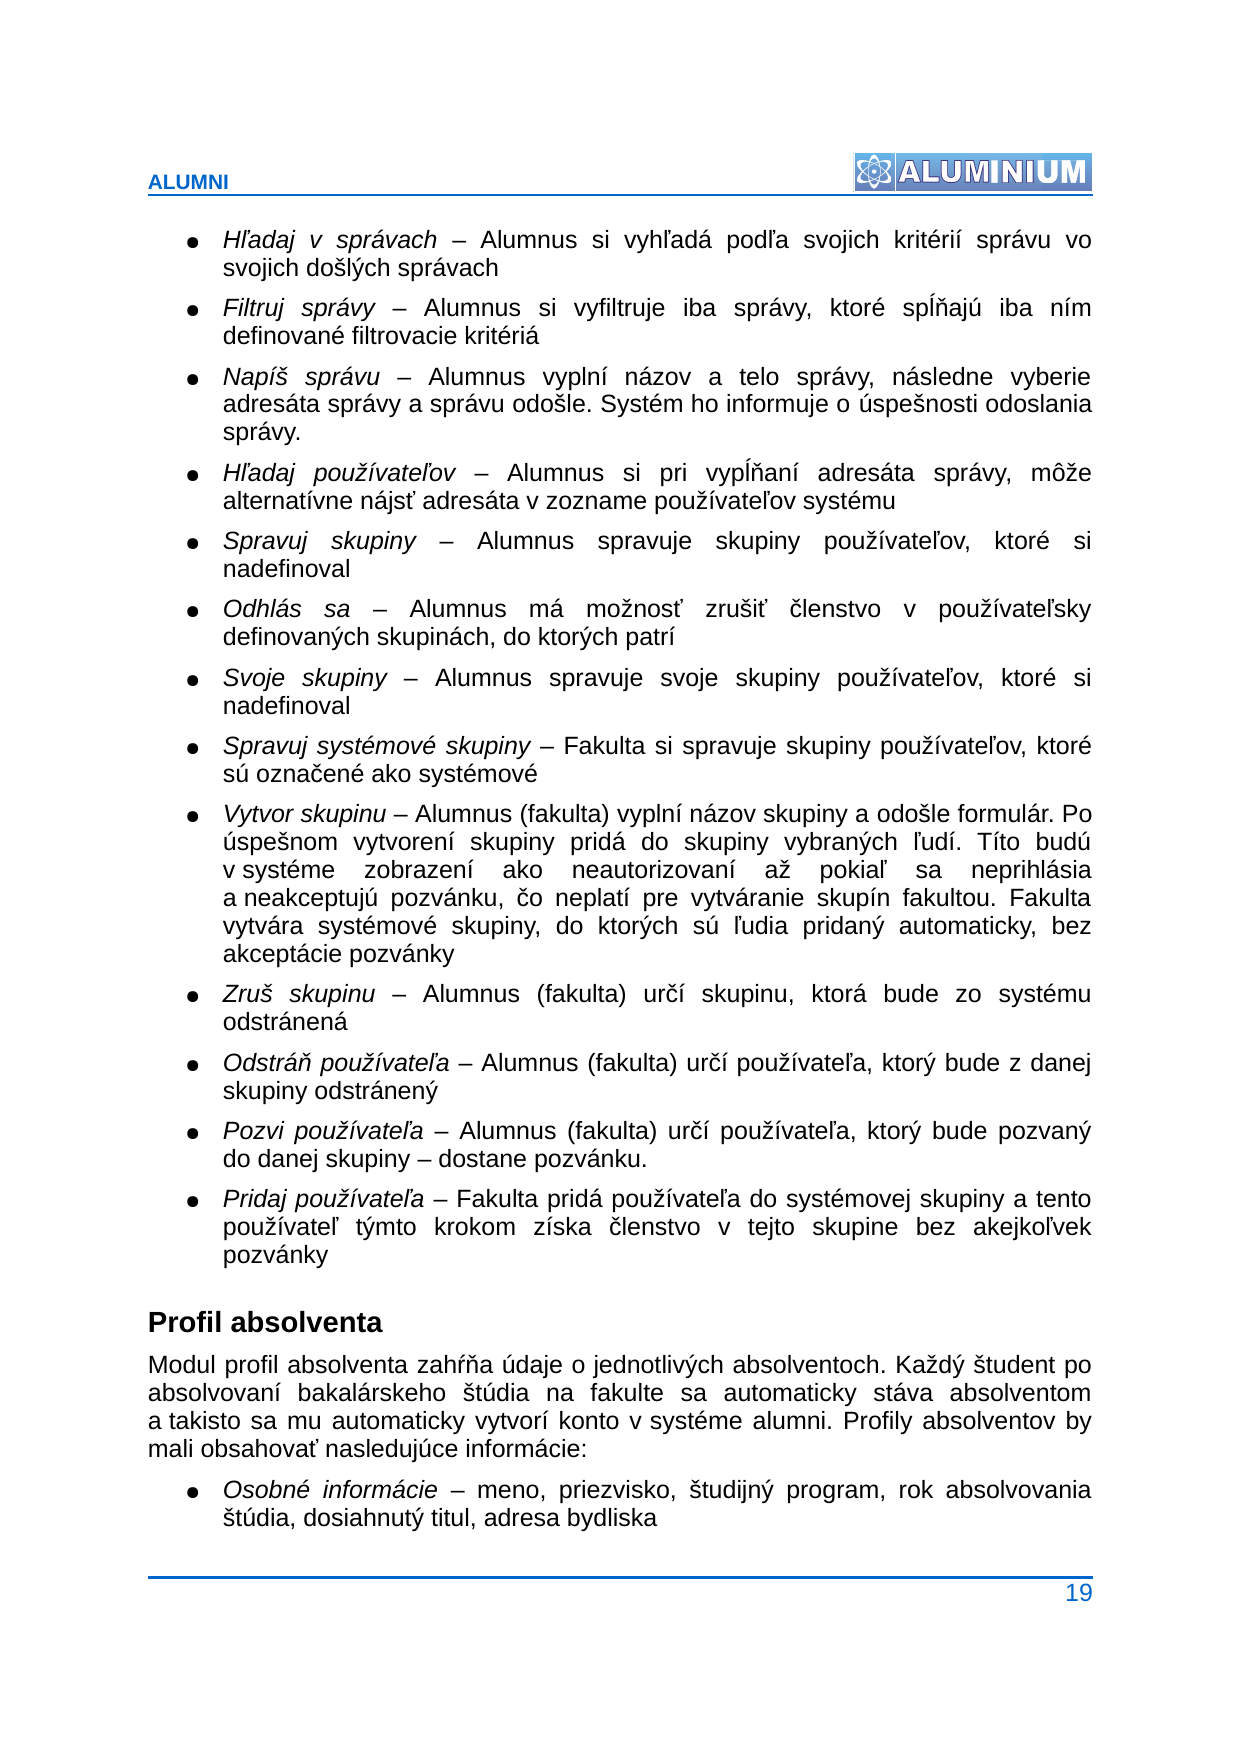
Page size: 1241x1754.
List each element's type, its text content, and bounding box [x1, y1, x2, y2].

list Odhlás sa – Alumnus má možnosť zrušiť členstvo v používateľsky definovaných skupinách, do ktorých patrí [185, 595, 1093, 651]
list Odstráň používateľa – Alumnus (fakulta) určí používateľa, ktorý bude z danej skupiny odstránený [185, 1048, 1093, 1104]
list Hľadaj v správach – Alumnus si vyhľadá podľa svojich kritérií správu vo svojich došlých správach [185, 226, 1093, 281]
text Modul profil absolventa zahŕňa údaje o jednotlivých absolventoch. Každý študent po absolvovaní bakalárskeho štúdia na fakulte sa automaticky stáva absolventom a takisto sa mu automaticky vytvorí konto v systéme alumni. Profily absolventov by mali obsahovať nasledujúce informácie: [148, 1351, 1093, 1463]
list Spravuj systémové skupiny – Fakulta si spravuje skupiny používateľov, ktoré sú označené ako systémové [185, 732, 1093, 788]
list Vytvor skupinu – Alumnus (fakulta) vyplní názov skupiny a odošle formulár. Po úspešnom vytvorení skupiny pridá do skupiny vybraných ľudí. Títo budú v systéme zobrazení ako neautorizovaní až pokiaľ sa neprihlásia a neakceptujú pozvánku, čo neplatí pre vytváranie skupín fakultou. Fakulta vytvára systémové skupiny, do ktorých sú ľudia pridaný automaticky, bez akceptácie pozvánky [185, 800, 1093, 968]
list Pozvi používateľa – Alumnus (fakulta) určí používateľa, ktorý bude pozvaný do danej skupiny – dostane pozvánku. [185, 1117, 1093, 1173]
list Spravuj skupiny – Alumnus spravuje skupiny používateľov, ktoré si nadefinoval [185, 527, 1093, 583]
list Osobné informácie – meno, priezvisko, študijný program, rok absolvovania štúdia, dosiahnutý titul, adresa bydliska [185, 1475, 1093, 1531]
list Napíš správu – Alumnus vyplní názov a telo správy, následne vyberie adresáta správy a správu odošle. Systém ho informuje o úspešnosti odoslania správy. [185, 362, 1093, 446]
list Filtruj správy – Alumnus si vyfiltruje iba správy, ktoré spĺňajú iba ním definované filtrovacie kritériá [185, 294, 1093, 350]
list Pridaj používateľa – Fakulta pridá používateľa do systémovej skupiny a tento používateľ týmto krokom získa členstvo v tejto skupine bez akejkoľvek pozvánky [185, 1185, 1093, 1269]
list Zruš skupinu – Alumnus (fakulta) určí skupinu, ktorá bude zo systému odstránená [185, 980, 1093, 1036]
subtitle Profil absolventa [148, 1306, 1093, 1339]
list Hľadaj používateľov – Alumnus si pri vypĺňaní adresáta správy, môže alternatívne nájsť adresáta v zozname používateľov systému [185, 458, 1093, 514]
list Svoje skupiny – Alumnus spravuje svoje skupiny používateľov, ktoré si nadefinoval [185, 663, 1093, 719]
